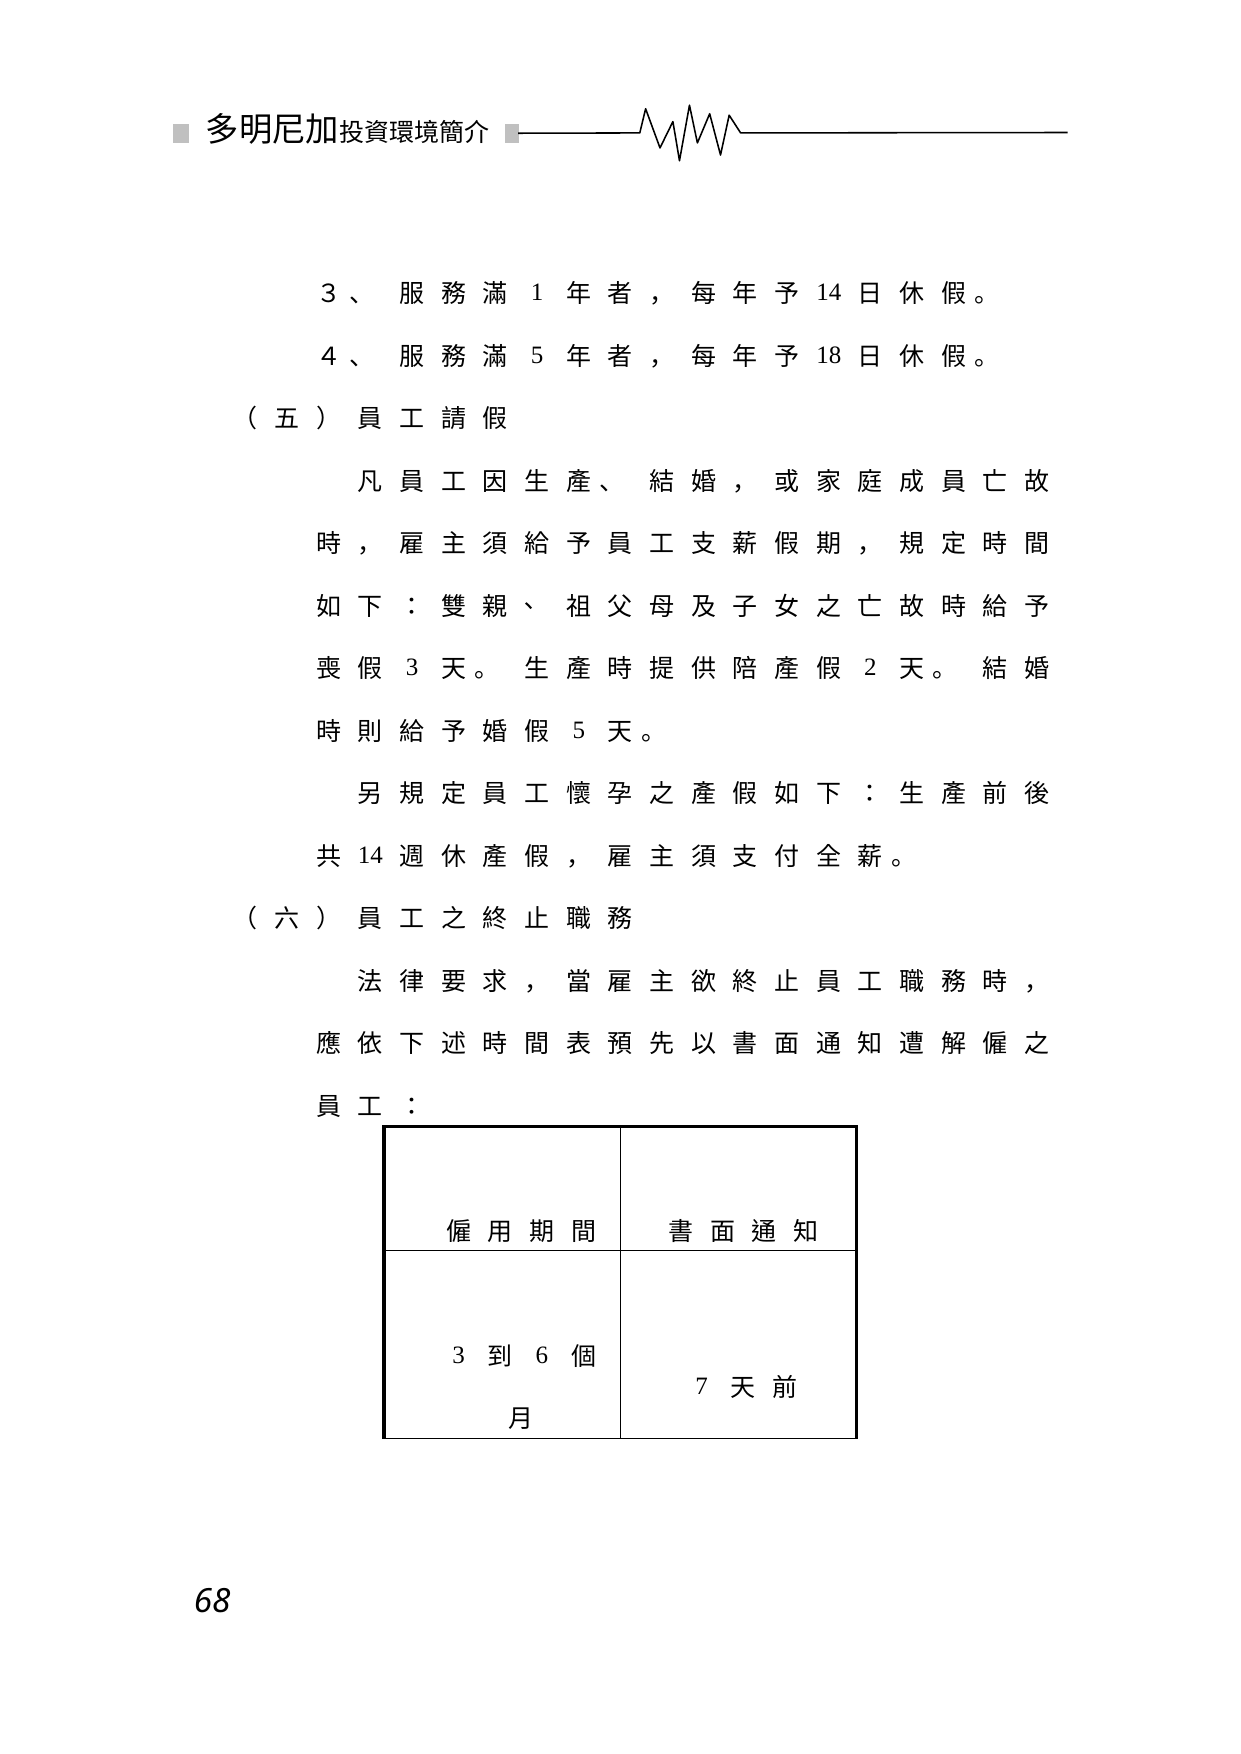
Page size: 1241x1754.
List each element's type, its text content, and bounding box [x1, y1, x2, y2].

text （五）員工請假 [207, 375, 1058, 438]
text 法律要求，當雇主欲終止員工職務時，應依下述時間表預先以書面通知遭解僱之員工： [281, 938, 1058, 1125]
table_header 書面通知 [621, 1128, 855, 1250]
table_cell 7天前 [621, 1251, 855, 1438]
text （六）員工之終止職務 [207, 875, 1058, 938]
text ４、服務滿5年者，每年予18日休假。 [281, 313, 1058, 375]
text 另規定員工懷孕之產假如下：生產前後共14週休產假，雇主須支付全薪。 [281, 750, 1058, 875]
text 凡員工因生產、結婚，或家庭成員亡故時，雇主須給予員工支薪假期，規定時間如下：雙親、祖父母及子女之亡故時給予喪假3天。生產時提供陪產假2天。結婚時則給予婚假5天。 [281, 438, 1058, 750]
table_header 僱用期間 [386, 1128, 620, 1250]
table_cell 3到6個月 [386, 1251, 620, 1438]
text ３、服務滿1年者，每年予14日休假。 [281, 250, 1058, 313]
